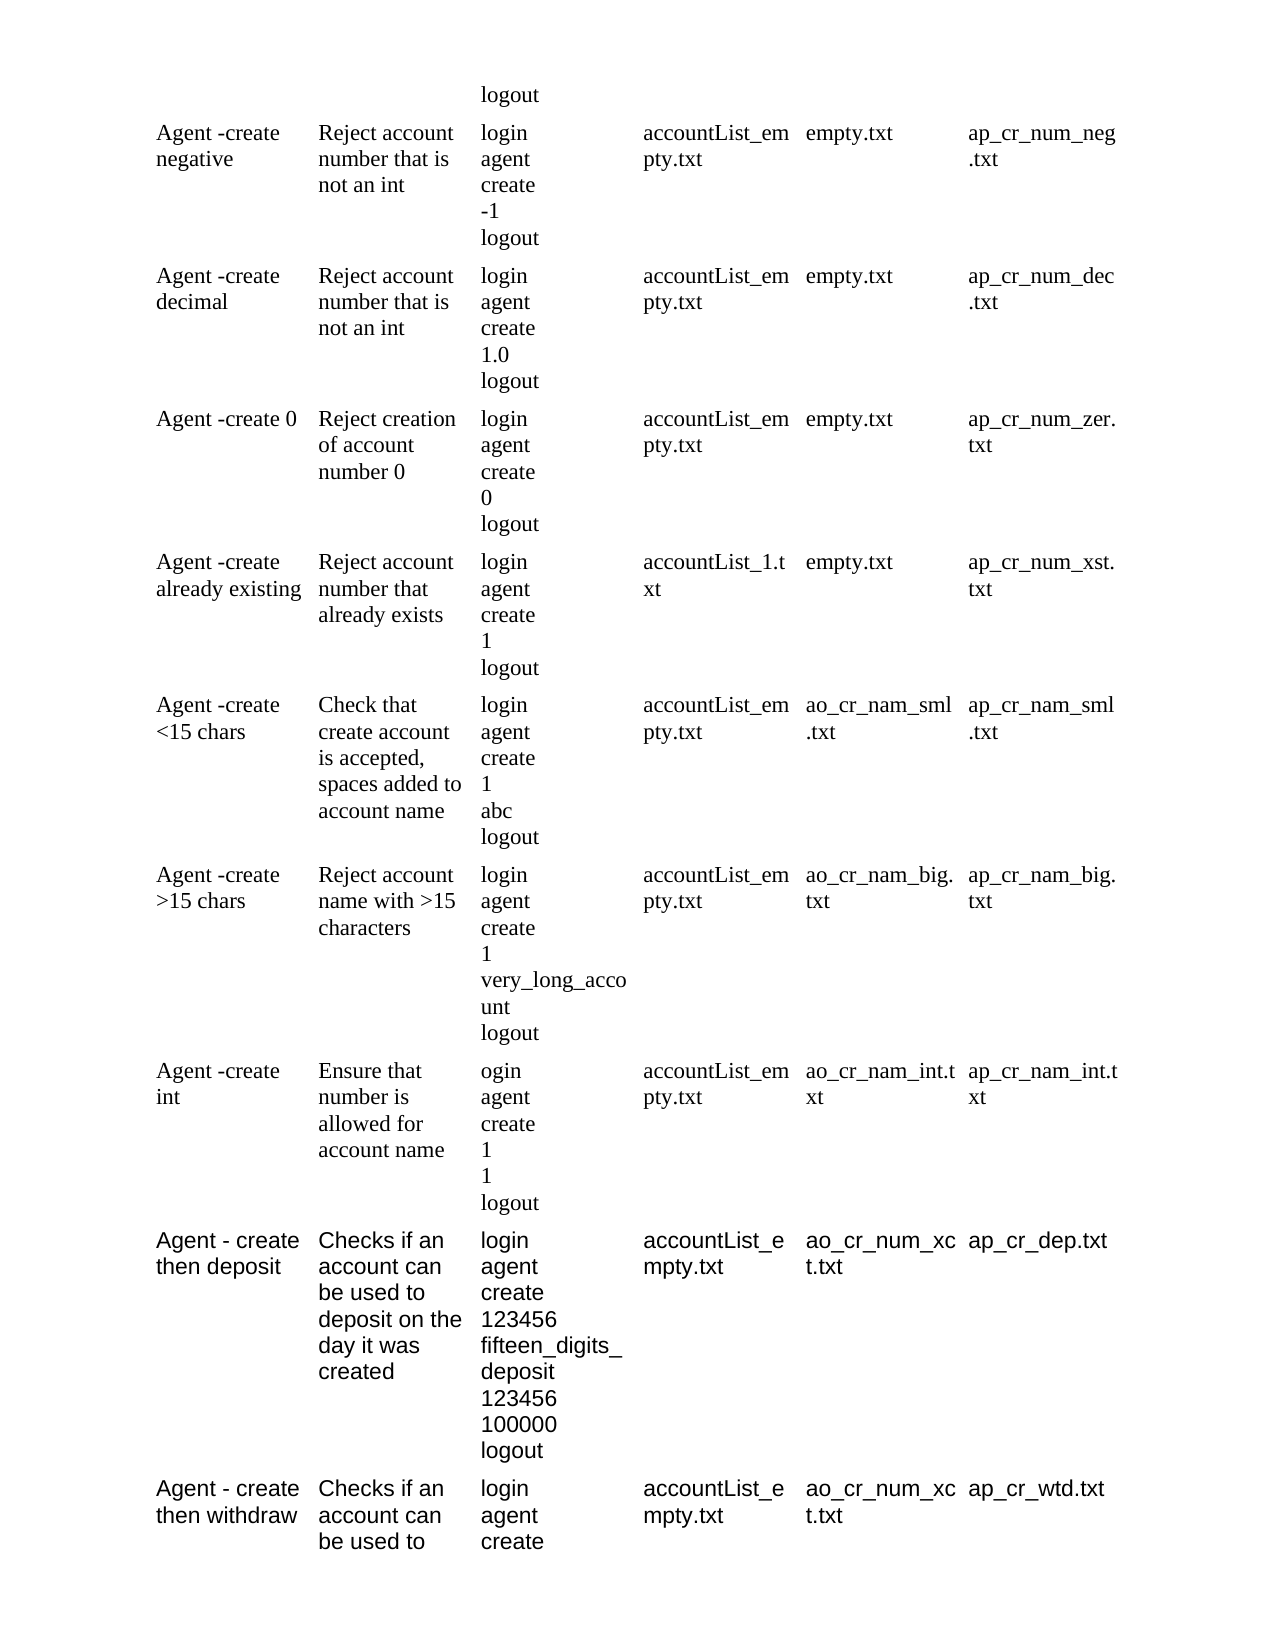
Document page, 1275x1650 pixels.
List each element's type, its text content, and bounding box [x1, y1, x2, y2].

table_cell ao_cr_num_xct.txt [800, 1221, 962, 1469]
table_cell empty.txt [800, 543, 962, 686]
table_cell Agent -create >15 chars [150, 855, 312, 1051]
table_cell ap_cr_nam_sml.txt [963, 686, 1125, 855]
table_cell ao_cr_nam_int.txt [800, 1051, 962, 1221]
table_cell ogin agent create 1 1 logout [475, 1051, 637, 1221]
table_cell empty.txt [800, 113, 962, 256]
table_cell accountList_empty.txt [638, 686, 800, 855]
table_cell [150, 75, 312, 113]
table_cell Agent -create <15 chars [150, 686, 312, 855]
table_cell login agent create 0 logout [475, 399, 637, 542]
table_cell ap_cr_dep.txt [963, 1221, 1125, 1469]
table_cell Agent - create then deposit [150, 1221, 312, 1469]
table_cell Check that create account is accepted, spaces added to account name [313, 686, 475, 855]
table_cell Reject account number that is not an int [313, 113, 475, 256]
table_cell ap_cr_wtd.txt [963, 1470, 1125, 1560]
table_cell Agent -create negative [150, 113, 312, 256]
table_cell ao_cr_nam_sml.txt [800, 686, 962, 855]
table_cell ap_cr_num_zer.txt [963, 399, 1125, 542]
table_cell Checks if an account can be used to deposit on the day it was created [313, 1221, 475, 1469]
table_cell [800, 75, 962, 113]
table_cell ap_cr_num_neg.txt [963, 113, 1125, 256]
table_cell accountList_empty.txt [638, 113, 800, 256]
table_cell login agent create 123456 fifteen_digits_ deposit 123456 100000 logout [475, 1221, 637, 1469]
table_cell [313, 75, 475, 113]
table_cell accountList_empty.txt [638, 1221, 800, 1469]
table_cell ao_cr_nam_big.txt [800, 855, 962, 1051]
table_cell Agent -create int [150, 1051, 312, 1221]
table_cell accountList_empty.txt [638, 1051, 800, 1221]
table_cell login agent create -1 logout [475, 113, 637, 256]
table_cell login agent create 1 abc logout [475, 686, 637, 855]
table_cell login agent create 1 logout [475, 543, 637, 686]
table_cell Reject creation of account number 0 [313, 399, 475, 542]
table_cell Agent -create 0 [150, 399, 312, 542]
table_cell logout [475, 75, 637, 113]
table_cell empty.txt [800, 256, 962, 399]
table_cell accountList_1.txt [638, 543, 800, 686]
table_cell ap_cr_num_dec.txt [963, 256, 1125, 399]
table_cell Agent -create decimal [150, 256, 312, 399]
table_cell Ensure that number is allowed for account name [313, 1051, 475, 1221]
table_cell Reject account number that is not an int [313, 256, 475, 399]
table_cell empty.txt [800, 399, 962, 542]
table_cell login agent create 1.0 logout [475, 256, 637, 399]
table_cell accountList_empty.txt [638, 1470, 800, 1560]
table_cell Reject account number that already exists [313, 543, 475, 686]
table_cell accountList_empty.txt [638, 855, 800, 1051]
table_cell ap_cr_num_xst.txt [963, 543, 1125, 686]
table_cell login agent create [475, 1470, 637, 1560]
table_cell [638, 75, 800, 113]
table_cell ap_cr_nam_int.txt [963, 1051, 1125, 1221]
table_cell accountList_empty.txt [638, 399, 800, 542]
table_cell ao_cr_num_xct.txt [800, 1470, 962, 1560]
table_cell Agent -create already existing [150, 543, 312, 686]
table_cell login agent create 1 very_long_account logout [475, 855, 637, 1051]
table_cell Agent - create then withdraw [150, 1470, 312, 1560]
table_cell Reject account name with >15 characters [313, 855, 475, 1051]
table_cell ap_cr_nam_big.txt [963, 855, 1125, 1051]
table_cell [963, 75, 1125, 113]
table_cell Checks if an account can be used to [313, 1470, 475, 1560]
table_cell accountList_empty.txt [638, 256, 800, 399]
